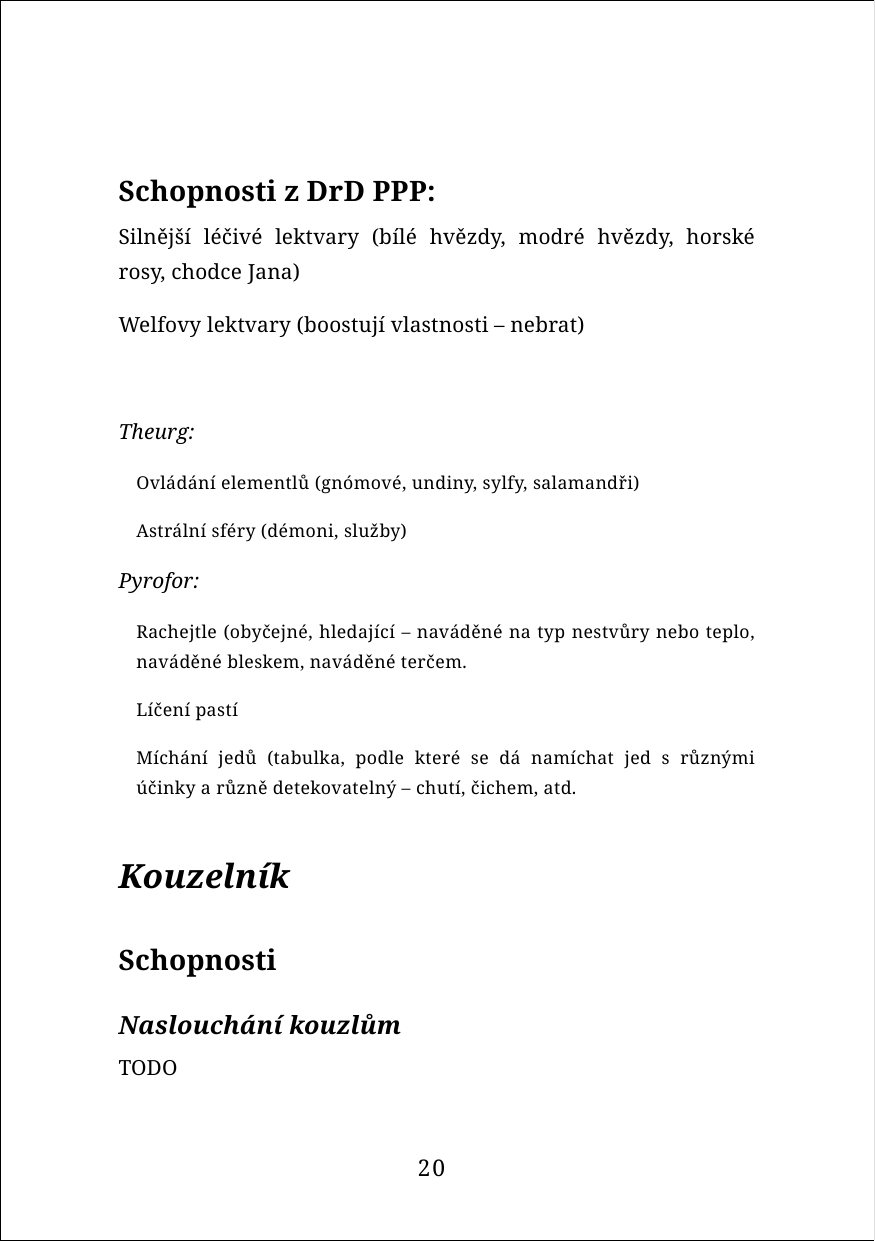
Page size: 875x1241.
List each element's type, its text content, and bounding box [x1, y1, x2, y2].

text Líčení pastí [136, 697, 756, 722]
text Míchání jedů (tabulka, podle které se dá namíchat jed s různými účinky a různě detekovatelný – chutí, čichem, atd. [136, 745, 756, 800]
text Welfovy lektvary (boostují vlastnosti – nebrat) [118, 311, 756, 339]
subtitle Naslouchání kouzlům [118, 1008, 756, 1042]
text TODO [118, 1053, 756, 1082]
text Astrální sféry (démoni, služby) [136, 518, 756, 542]
subtitle Kouzelník [118, 853, 756, 898]
text Ovládání elementlů (gnómové, undiny, sylfy, salamandři) [136, 470, 756, 494]
text Rachejtle (obyčejné, hledající – naváděné na typ nestvůry nebo teplo, naváděné bleskem, naváděné terčem. [136, 619, 756, 674]
subtitle Schopnosti [118, 940, 756, 978]
text Theurg: [118, 417, 756, 446]
subtitle Schopnosti z DrD PPP: [118, 172, 756, 210]
text Silnější léčivé lektvary (bílé hvězdy, modré hvězdy, horské rosy, chodce Jana) [118, 222, 756, 286]
text Pyrofor: [118, 566, 756, 594]
